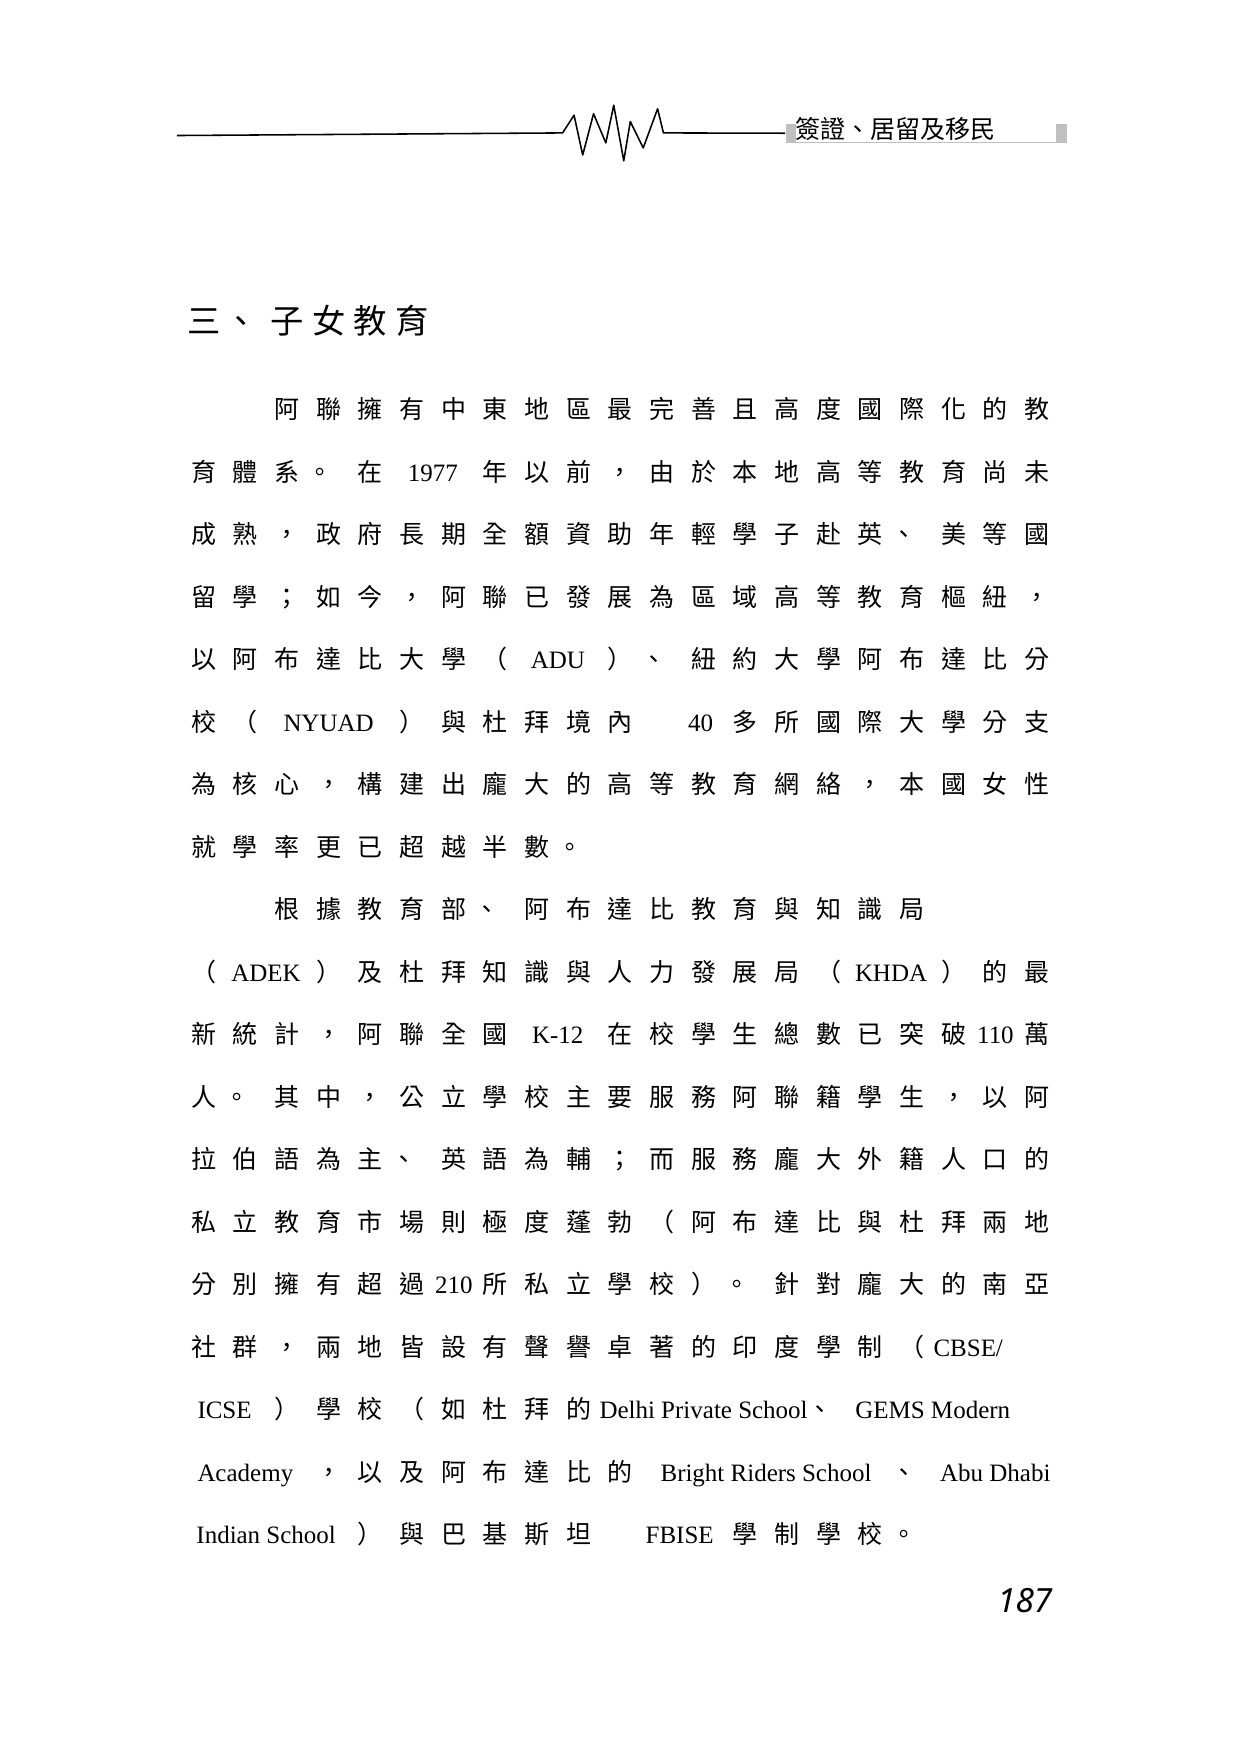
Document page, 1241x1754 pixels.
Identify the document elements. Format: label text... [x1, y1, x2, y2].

text 阿聯擁有中東地區最完善且高度國際化的教育體系。在1977年以前，由於本地高等教育尚未成熟，政府長期全額資助年輕學子赴英、美等國留學；如今，阿聯已發展為區域高等教育樞紐，以阿布達比大學（ADU）、紐約大學阿布達比分校（NYUAD）與杜拜境內 40 多所國際大學分支為核心，構建出龐大的高等教育網絡，本國女性就學率更已超越半數。 [183, 366, 1058, 866]
text 根據教育部、阿布達比教育與知識局（ADEK）及杜拜知識與人力發展局（KHDA）的最新統計，阿聯全國K-12在校學生總數已突破110萬人。其中，公立學校主要服務阿聯籍學生，以阿拉伯語為主、英語為輔；而服務龐大外籍人口的私立教育市場則極度蓬勃（阿布達比與杜拜兩地分別擁有超過210所私立學校）。針對龐大的南亞社群，兩地皆設有聲譽卓著的印度學制（CBSE/ICSE）學校（如杜拜的Delhi Private School、GEMS Modern Academy，以及阿布達比的Bright Riders School、Abu Dhabi Indian School）與巴基斯坦 FBISE 學制學校。 [183, 866, 1058, 1554]
text 三、子女教育 [183, 277, 1058, 339]
